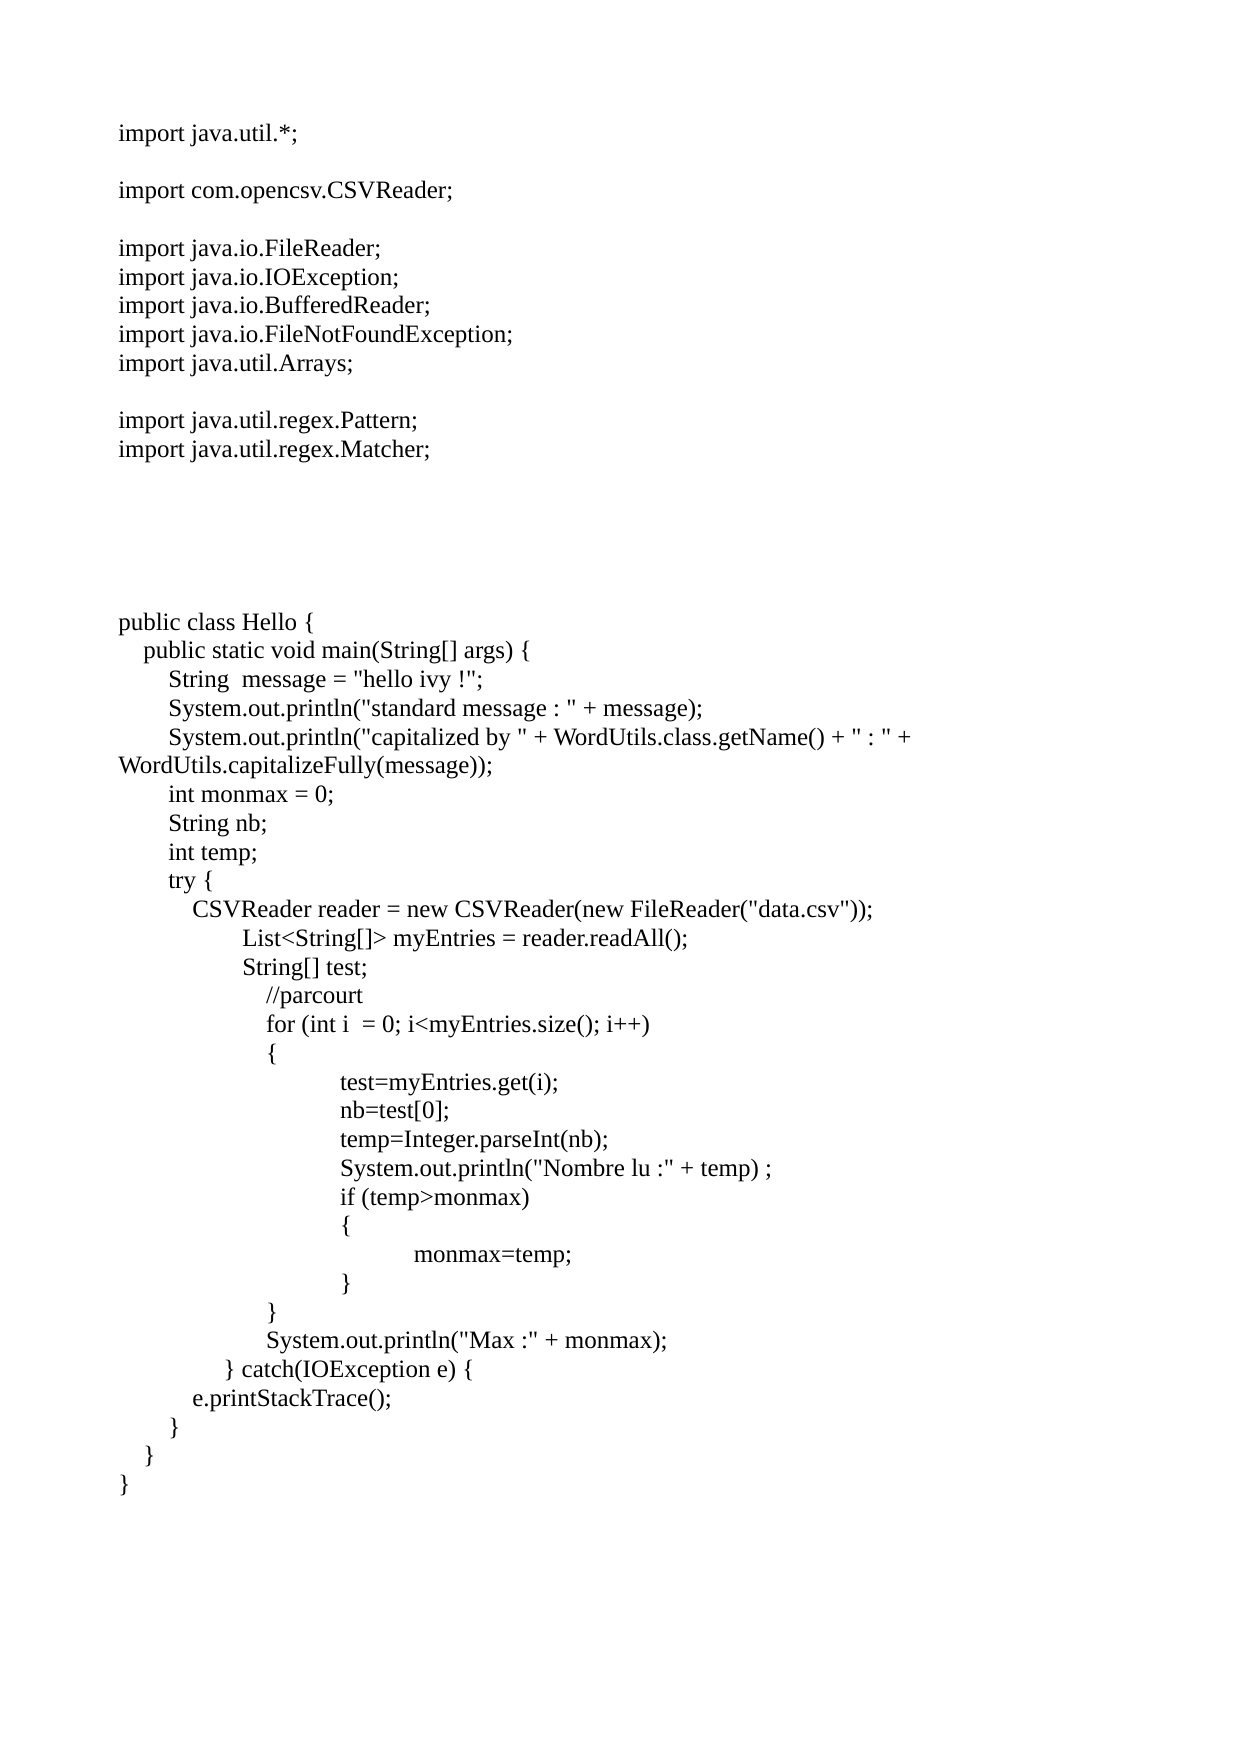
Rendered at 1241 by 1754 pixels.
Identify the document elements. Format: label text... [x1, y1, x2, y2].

text String message = "hello ivy !"; [118, 664, 1122, 693]
text } [118, 1297, 1122, 1326]
text import com.opencsv.CSVReader; [118, 176, 1122, 204]
text //parcourt [118, 981, 1122, 1009]
text e.printStackTrace(); [118, 1383, 1122, 1412]
text } catch(IOException e) { [118, 1354, 1122, 1383]
text temp=Integer.parseInt(nb); [118, 1124, 1122, 1153]
text try { [118, 866, 1122, 894]
text import java.util.Arrays; [118, 348, 1122, 377]
text if (temp>monmax) [118, 1182, 1122, 1211]
text int temp; [118, 837, 1122, 866]
text import java.io.BufferedReader; [118, 291, 1122, 319]
text import java.util.regex.Matcher; [118, 434, 1122, 463]
text import java.util.regex.Pattern; [118, 406, 1122, 434]
text { [118, 1038, 1122, 1067]
text public static void main(String[] args) { [118, 636, 1122, 664]
text for (int i = 0; i<myEntries.size(); i++) [118, 1009, 1122, 1038]
text public class Hello { [118, 607, 1122, 636]
text } [118, 1469, 1122, 1498]
text System.out.println("standard message : " + message); [118, 693, 1122, 722]
text test=myEntries.get(i); [118, 1067, 1122, 1096]
text List<String[]> myEntries = reader.readAll(); [118, 923, 1122, 952]
text } [118, 1441, 1122, 1469]
text import java.util.*; [118, 118, 1122, 147]
text CSVReader reader = new CSVReader(new FileReader("data.csv")); [118, 894, 1122, 923]
text } [118, 1268, 1122, 1297]
text String nb; [118, 808, 1122, 837]
text int monmax = 0; [118, 779, 1122, 808]
text System.out.println("Nombre lu :" + temp) ; [118, 1153, 1122, 1182]
text import java.io.FileNotFoundException; [118, 319, 1122, 348]
text monmax=temp; [118, 1239, 1122, 1268]
text { [118, 1211, 1122, 1239]
text System.out.println("Max :" + monmax); [118, 1326, 1122, 1354]
text nb=test[0]; [118, 1096, 1122, 1124]
text System.out.println("capitalized by " + WordUtils.class.getName() + " : " + WordUtils.capitalizeFully(message)); [118, 722, 1122, 779]
text import java.io.FileReader; [118, 233, 1122, 262]
text String[] test; [118, 952, 1122, 981]
text import java.io.IOException; [118, 262, 1122, 291]
text } [118, 1412, 1122, 1441]
